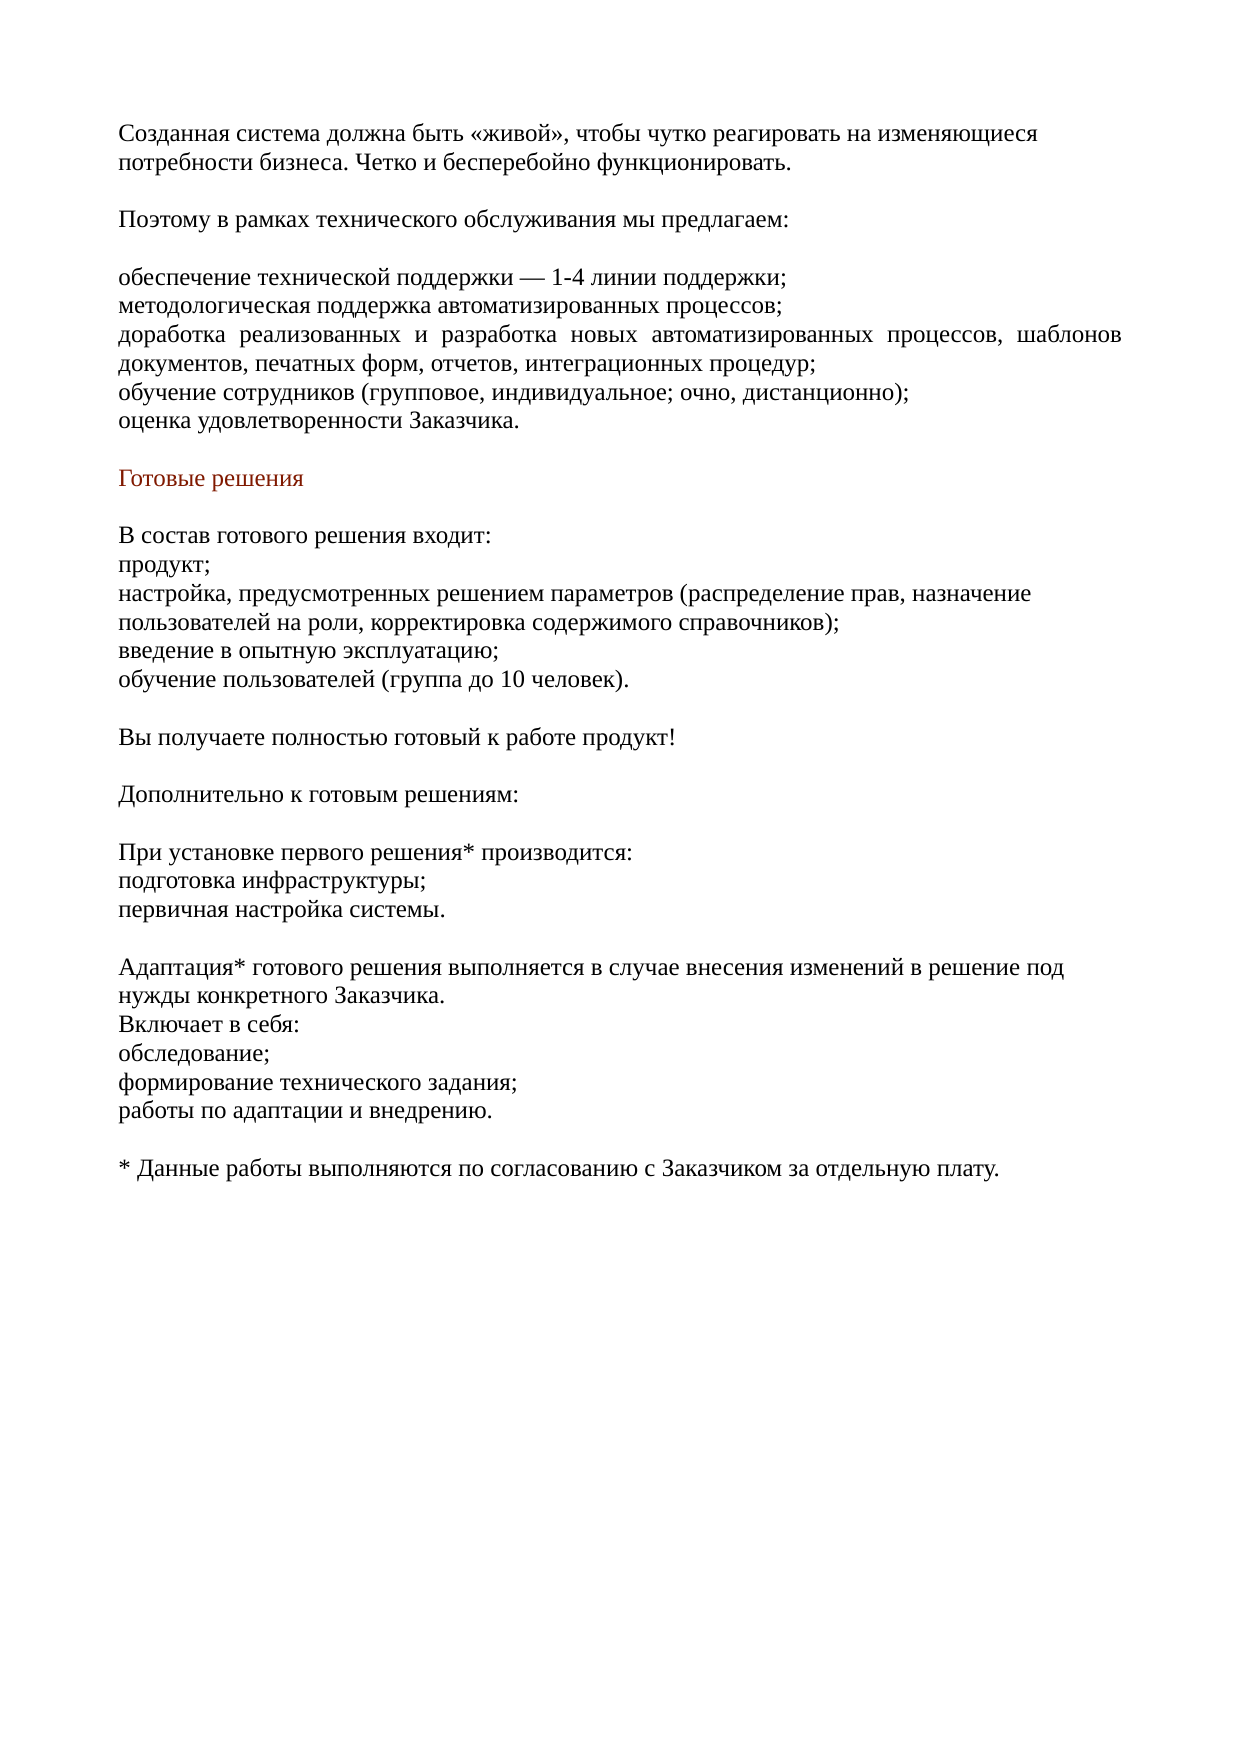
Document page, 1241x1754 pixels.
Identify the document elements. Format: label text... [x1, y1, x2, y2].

text обследование; [118, 1038, 1122, 1067]
text формирование технического задания; [118, 1067, 1122, 1096]
text Готовые решения [118, 463, 1122, 492]
text * Данные работы выполняются по согласованию с Заказчиком за отдельную плату. [118, 1153, 1122, 1182]
text Созданная система должна быть «живой», чтобы чутко реагировать на изменяющиеся потребности бизнеса. Четко и бесперебойно функционировать. [118, 118, 1122, 176]
text методологическая поддержка автоматизированных процессов; [118, 291, 1122, 319]
text обучение сотрудников (групповое, индивидуальное; очно, дистанционно); [118, 377, 1122, 406]
text доработка реализованных и разработка новых автоматизированных процессов, шаблонов документов, печатных форм, отчетов, интеграционных процедур; [118, 319, 1122, 377]
text обучение пользователей (группа до 10 человек). [118, 664, 1122, 693]
text обеспечение технической поддержки — 1-4 линии поддержки; [118, 262, 1122, 291]
text Вы получаете полностью готовый к работе продукт! [118, 722, 1122, 751]
text Включает в себя: [118, 1009, 1122, 1038]
text работы по адаптации и внедрению. [118, 1096, 1122, 1124]
text В состав готового решения входит: [118, 521, 1122, 549]
text подготовка инфраструктуры; [118, 866, 1122, 894]
text настройка, предусмотренных решением параметров (распределение прав, назначение пользователей на роли, корректировка содержимого справочников); [118, 578, 1122, 636]
text введение в опытную эксплуатацию; [118, 636, 1122, 664]
text Адаптация* готового решения выполняется в случае внесения изменений в решение под нужды конкретного Заказчика. [118, 952, 1122, 1009]
text При установке первого решения* производится: [118, 837, 1122, 866]
text продукт; [118, 549, 1122, 578]
text Дополнительно к готовым решениям: [118, 779, 1122, 808]
text оценка удовлетворенности Заказчика. [118, 406, 1122, 434]
text первичная настройка системы. [118, 894, 1122, 923]
text Поэтому в рамках технического обслуживания мы предлагаем: [118, 204, 1122, 233]
